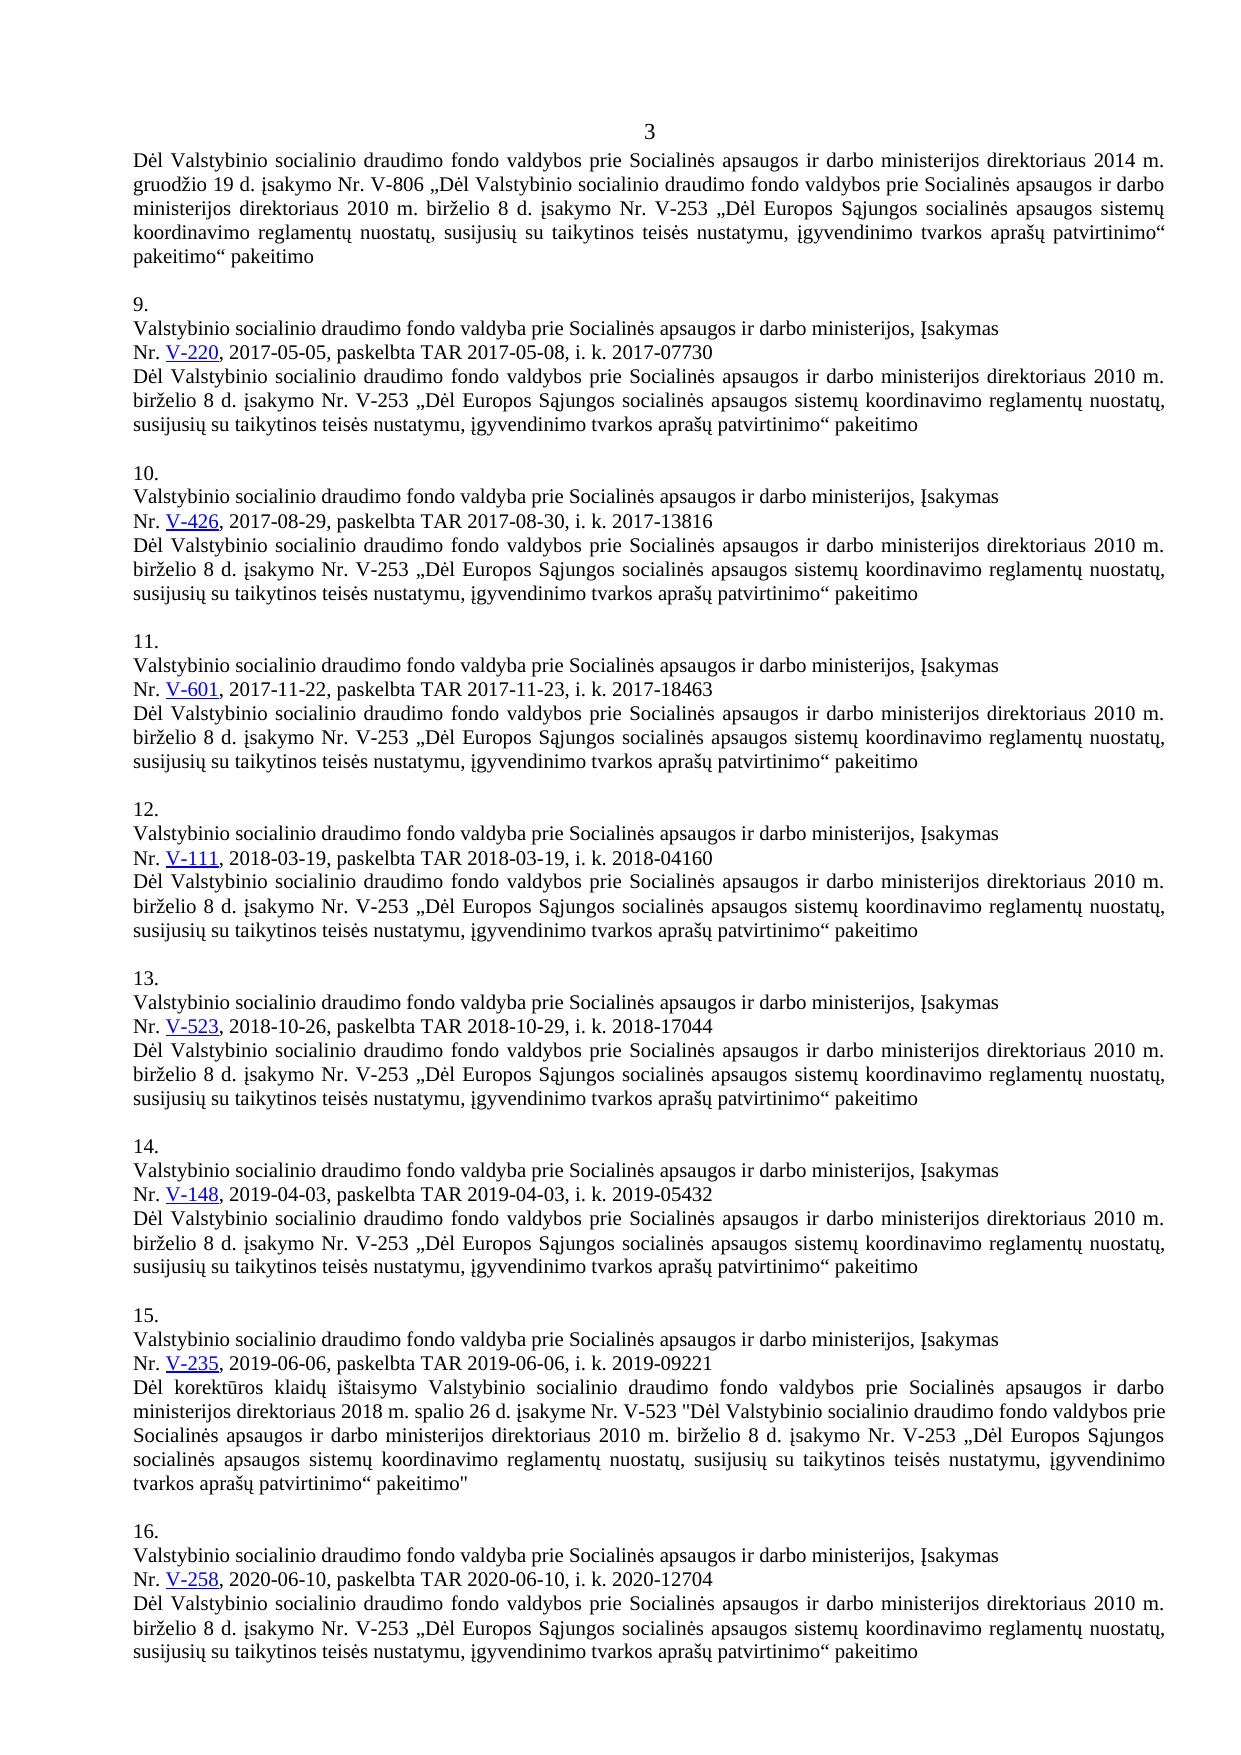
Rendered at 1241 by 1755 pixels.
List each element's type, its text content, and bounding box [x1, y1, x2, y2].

text Nr. V-148, 2019-04-03, paskelbta TAR 2019-04-03, i. k. 2019-05432 [133, 1182, 1166, 1206]
text 12. [133, 797, 1166, 821]
text Dėl Valstybinio socialinio draudimo fondo valdybos prie Socialinės apsaugos ir darbo ministerijos direktoriaus 2010 m. birželio 8 d. įsakymo Nr. V-253 „Dėl Europos Sąjungos socialinės apsaugos sistemų koordinavimo reglamentų nuostatų, susijusių su taikytinos teisės nustatymu, įgyvendinimo tvarkos aprašų patvirtinimo“ pakeitimo [133, 364, 1166, 436]
text Valstybinio socialinio draudimo fondo valdyba prie Socialinės apsaugos ir darbo ministerijos, Įsakymas [133, 484, 1166, 508]
text 16. [133, 1519, 1166, 1543]
text Valstybinio socialinio draudimo fondo valdyba prie Socialinės apsaugos ir darbo ministerijos, Įsakymas [133, 1158, 1166, 1182]
text Dėl Valstybinio socialinio draudimo fondo valdybos prie Socialinės apsaugos ir darbo ministerijos direktoriaus 2010 m. birželio 8 d. įsakymo Nr. V-253 „Dėl Europos Sąjungos socialinės apsaugos sistemų koordinavimo reglamentų nuostatų, susijusių su taikytinos teisės nustatymu, įgyvendinimo tvarkos aprašų patvirtinimo“ pakeitimo [133, 701, 1166, 773]
text Dėl Valstybinio socialinio draudimo fondo valdybos prie Socialinės apsaugos ir darbo ministerijos direktoriaus 2014 m. gruodžio 19 d. įsakymo Nr. V-806 „Dėl Valstybinio socialinio draudimo fondo valdybos prie Socialinės apsaugos ir darbo ministerijos direktoriaus 2010 m. birželio 8 d. įsakymo Nr. V-253 „Dėl Europos Sąjungos socialinės apsaugos sistemų koordinavimo reglamentų nuostatų, susijusių su taikytinos teisės nustatymu, įgyvendinimo tvarkos aprašų patvirtinimo“ pakeitimo“ pakeitimo [133, 148, 1166, 268]
text Dėl Valstybinio socialinio draudimo fondo valdybos prie Socialinės apsaugos ir darbo ministerijos direktoriaus 2010 m. birželio 8 d. įsakymo Nr. V-253 „Dėl Europos Sąjungos socialinės apsaugos sistemų koordinavimo reglamentų nuostatų, susijusių su taikytinos teisės nustatymu, įgyvendinimo tvarkos aprašų patvirtinimo“ pakeitimo [133, 1591, 1166, 1663]
text 14. [133, 1134, 1166, 1158]
text Dėl Valstybinio socialinio draudimo fondo valdybos prie Socialinės apsaugos ir darbo ministerijos direktoriaus 2010 m. birželio 8 d. įsakymo Nr. V-253 „Dėl Europos Sąjungos socialinės apsaugos sistemų koordinavimo reglamentų nuostatų, susijusių su taikytinos teisės nustatymu, įgyvendinimo tvarkos aprašų patvirtinimo“ pakeitimo [133, 1206, 1166, 1278]
text Nr. V-111, 2018-03-19, paskelbta TAR 2018-03-19, i. k. 2018-04160 [133, 845, 1166, 869]
text Valstybinio socialinio draudimo fondo valdyba prie Socialinės apsaugos ir darbo ministerijos, Įsakymas [133, 1543, 1166, 1567]
text Valstybinio socialinio draudimo fondo valdyba prie Socialinės apsaugos ir darbo ministerijos, Įsakymas [133, 990, 1166, 1014]
text Dėl Valstybinio socialinio draudimo fondo valdybos prie Socialinės apsaugos ir darbo ministerijos direktoriaus 2010 m. birželio 8 d. įsakymo Nr. V-253 „Dėl Europos Sąjungos socialinės apsaugos sistemų koordinavimo reglamentų nuostatų, susijusių su taikytinos teisės nustatymu, įgyvendinimo tvarkos aprašų patvirtinimo“ pakeitimo [133, 1038, 1166, 1110]
text 15. [133, 1303, 1166, 1327]
text Nr. V-601, 2017-11-22, paskelbta TAR 2017-11-23, i. k. 2017-18463 [133, 677, 1166, 701]
text 13. [133, 966, 1166, 990]
text Nr. V-258, 2020-06-10, paskelbta TAR 2020-06-10, i. k. 2020-12704 [133, 1567, 1166, 1591]
text Nr. V-523, 2018-10-26, paskelbta TAR 2018-10-29, i. k. 2018-17044 [133, 1014, 1166, 1038]
text 9. [133, 292, 1166, 316]
text Valstybinio socialinio draudimo fondo valdyba prie Socialinės apsaugos ir darbo ministerijos, Įsakymas [133, 653, 1166, 677]
text 10. [133, 460, 1166, 484]
text Valstybinio socialinio draudimo fondo valdyba prie Socialinės apsaugos ir darbo ministerijos, Įsakymas [133, 1327, 1166, 1351]
text Dėl Valstybinio socialinio draudimo fondo valdybos prie Socialinės apsaugos ir darbo ministerijos direktoriaus 2010 m. birželio 8 d. įsakymo Nr. V-253 „Dėl Europos Sąjungos socialinės apsaugos sistemų koordinavimo reglamentų nuostatų, susijusių su taikytinos teisės nustatymu, įgyvendinimo tvarkos aprašų patvirtinimo“ pakeitimo [133, 533, 1166, 605]
text Dėl korektūros klaidų ištaisymo Valstybinio socialinio draudimo fondo valdybos prie Socialinės apsaugos ir darbo ministerijos direktoriaus 2018 m. spalio 26 d. įsakyme Nr. V-523 "Dėl Valstybinio socialinio draudimo fondo valdybos prie Socialinės apsaugos ir darbo ministerijos direktoriaus 2010 m. birželio 8 d. įsakymo Nr. V-253 „Dėl Europos Sąjungos socialinės apsaugos sistemų koordinavimo reglamentų nuostatų, susijusių su taikytinos teisės nustatymu, įgyvendinimo tvarkos aprašų patvirtinimo“ pakeitimo" [133, 1375, 1166, 1495]
text Nr. V-235, 2019-06-06, paskelbta TAR 2019-06-06, i. k. 2019-09221 [133, 1351, 1166, 1375]
text Dėl Valstybinio socialinio draudimo fondo valdybos prie Socialinės apsaugos ir darbo ministerijos direktoriaus 2010 m. birželio 8 d. įsakymo Nr. V-253 „Dėl Europos Sąjungos socialinės apsaugos sistemų koordinavimo reglamentų nuostatų, susijusių su taikytinos teisės nustatymu, įgyvendinimo tvarkos aprašų patvirtinimo“ pakeitimo [133, 869, 1166, 942]
text Valstybinio socialinio draudimo fondo valdyba prie Socialinės apsaugos ir darbo ministerijos, Įsakymas [133, 316, 1166, 340]
text 11. [133, 629, 1166, 653]
text Valstybinio socialinio draudimo fondo valdyba prie Socialinės apsaugos ir darbo ministerijos, Įsakymas [133, 821, 1166, 845]
text Nr. V-426, 2017-08-29, paskelbta TAR 2017-08-30, i. k. 2017-13816 [133, 508, 1166, 533]
text Nr. V-220, 2017-05-05, paskelbta TAR 2017-05-08, i. k. 2017-07730 [133, 340, 1166, 364]
